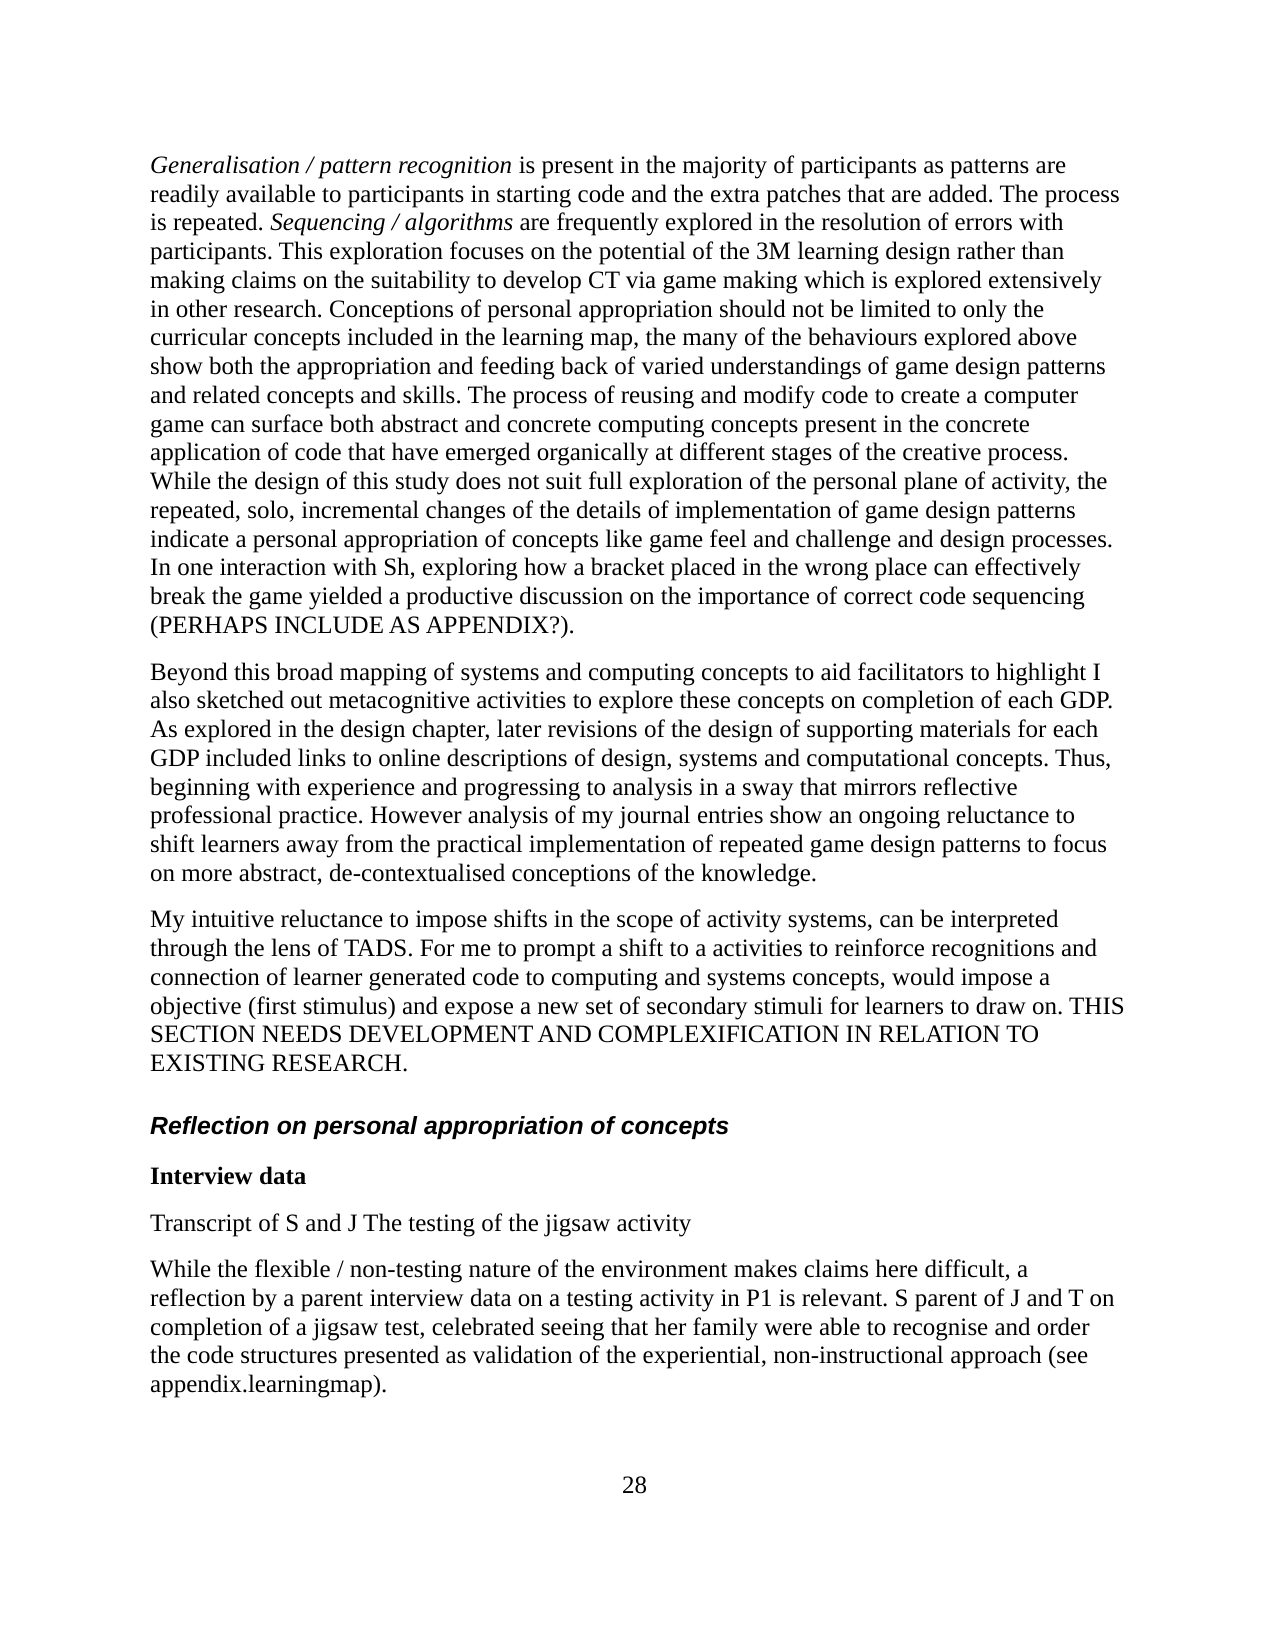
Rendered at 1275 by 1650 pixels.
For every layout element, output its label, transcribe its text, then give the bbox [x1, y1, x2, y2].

text Beyond this broad mapping of systems and computing concepts to aid facilitators to highlight I also sketched out metacognitive activities to explore these concepts on completion of each GDP. As explored in the design chapter, later revisions of the design of supporting materials for each GDP included links to online descriptions of design, systems and computational concepts. Thus, beginning with experience and progressing to analysis in a sway that mirrors reflective professional practice. However analysis of my journal entries show an ongoing reluctance to shift learners away from the practical implementation of repeated game design patterns to focus on more abstract, de-contextualised conceptions of the knowledge. [150, 657, 1125, 887]
text My intuitive reluctance to impose shifts in the scope of activity systems, can be interpreted through the lens of TADS. For me to prompt a shift to a activities to reinforce recognitions and connection of learner generated code to computing and systems concepts, would impose a objective (first stimulus) and expose a new set of secondary stimuli for learners to draw on. THIS SECTION NEEDS DEVELOPMENT AND COMPLEXIFICATION IN RELATION TO EXISTING RESEARCH. [150, 904, 1125, 1077]
text Generalisation / pattern recognition is present in the majority of participants as patterns are readily available to participants in starting code and the extra patches that are added. The process is repeated. Sequencing / algorithms are frequently explored in the resolution of errors with participants. This exploration focuses on the potential of the 3M learning design rather than making claims on the suitability to develop CT via game making which is explored extensively in other research. Conceptions of personal appropriation should not be limited to only the curricular concepts included in the learning map, the many of the behaviours explored above show both the appropriation and feeding back of varied understandings of game design patterns and related concepts and skills. The process of reusing and modify code to create a computer game can surface both abstract and concrete computing concepts present in the concrete application of code that have emerged organically at different stages of the creative process. While the design of this study does not suit full exploration of the personal plane of activity, the repeated, solo, incremental changes of the details of implementation of game design patterns indicate a personal appropriation of concepts like game feel and challenge and design processes. In one interaction with Sh, exploring how a bracket placed in the wrong place can effectively break the game yielded a productive discussion on the importance of correct code sequencing (PERHAPS INCLUDE AS APPENDIX?). [150, 150, 1125, 639]
text Transcript of S and J The testing of the jigsaw activity [150, 1208, 1125, 1236]
text While the flexible / non-testing nature of the environment makes claims here difficult, a reflection by a parent interview data on a testing activity in P1 is relevant. S parent of J and T on completion of a jigsaw test, celebrated seeing that her family were able to recognise and order the code structures presented as validation of the experiential, non-instructional approach (see appendix.learningmap). [150, 1254, 1125, 1398]
subtitle Reflection on personal appropriation of concepts [150, 1111, 1125, 1139]
text Interview data [150, 1161, 1125, 1190]
